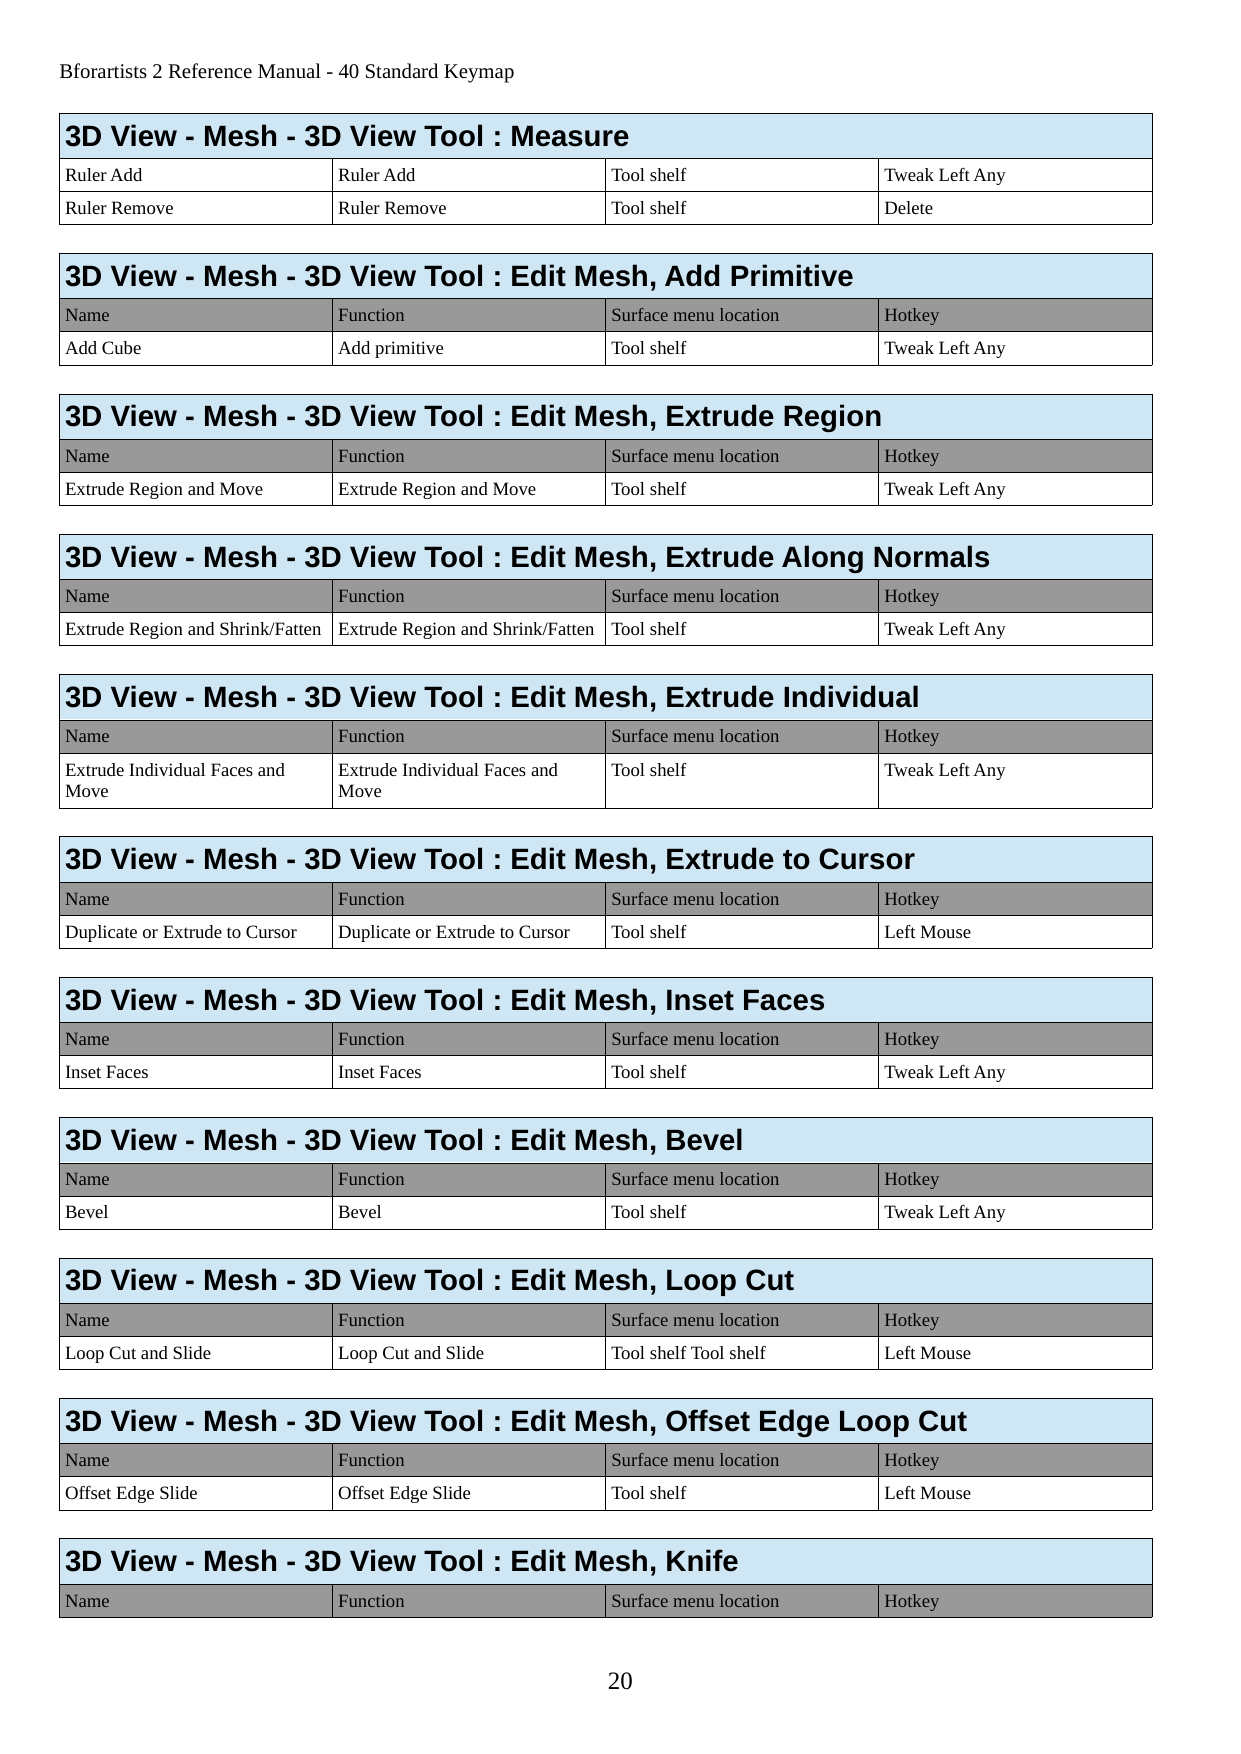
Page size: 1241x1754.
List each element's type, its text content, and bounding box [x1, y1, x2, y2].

table_cell Add Cube [60, 332, 332, 364]
table_cell Hotkey [879, 1444, 1152, 1476]
table_cell Name [60, 1023, 332, 1055]
table_cell Tool shelf [606, 754, 878, 807]
table_cell Inset Faces [60, 1056, 332, 1088]
table_cell Bevel [333, 1197, 605, 1229]
table_cell Surface menu location [606, 1444, 878, 1476]
table_cell Surface menu location [606, 1164, 878, 1196]
table_header 3D View - Mesh - 3D View Tool : Edit Mesh, Extrude to Cursor [60, 837, 1152, 882]
table_cell Extrude Region and Shrink/Fatten [60, 613, 332, 645]
table_cell Ruler Add [60, 159, 332, 191]
table_cell Left Mouse [879, 1477, 1152, 1509]
table_cell Name [60, 1164, 332, 1196]
table_cell Surface menu location [606, 440, 878, 472]
table_cell Surface menu location [606, 299, 878, 331]
table_cell Name [60, 883, 332, 915]
table_cell Offset Edge Slide [60, 1477, 332, 1509]
table_header 3D View - Mesh - 3D View Tool : Edit Mesh, Knife [60, 1539, 1152, 1584]
table_cell Hotkey [879, 580, 1152, 612]
table_cell Surface menu location [606, 1304, 878, 1336]
table_cell Left Mouse [879, 1337, 1152, 1369]
table_cell Extrude Individual Faces and Move [60, 754, 332, 807]
table_cell Tool shelf [606, 332, 878, 364]
table_cell Function [333, 1444, 605, 1476]
table_cell Extrude Individual Faces and Move [333, 754, 605, 807]
table_cell Bevel [60, 1197, 332, 1229]
table_cell Tool shelf Tool shelf [606, 1337, 878, 1369]
table_cell Hotkey [879, 1023, 1152, 1055]
table_cell Extrude Region and Move [333, 473, 605, 505]
table_cell Name [60, 580, 332, 612]
table_cell Tweak Left Any [879, 754, 1152, 807]
table_cell Tweak Left Any [879, 332, 1152, 364]
table_header 3D View - Mesh - 3D View Tool : Edit Mesh, Inset Faces [60, 978, 1152, 1022]
table_cell Hotkey [879, 1304, 1152, 1336]
table_header 3D View - Mesh - 3D View Tool : Edit Mesh, Loop Cut [60, 1259, 1152, 1303]
table_cell Duplicate or Extrude to Cursor [60, 916, 332, 948]
table_cell Hotkey [879, 883, 1152, 915]
table_cell Name [60, 440, 332, 472]
table_cell Function [333, 1304, 605, 1336]
table_cell Hotkey [879, 440, 1152, 472]
table_cell Loop Cut and Slide [333, 1337, 605, 1369]
table_cell Name [60, 1444, 332, 1476]
table_cell Tweak Left Any [879, 473, 1152, 505]
table_cell Hotkey [879, 721, 1152, 753]
table_cell Tool shelf [606, 1056, 878, 1088]
table_cell Tweak Left Any [879, 1197, 1152, 1229]
table_cell Extrude Region and Move [60, 473, 332, 505]
table_cell Loop Cut and Slide [60, 1337, 332, 1369]
table_cell Add primitive [333, 332, 605, 364]
table_header 3D View - Mesh - 3D View Tool : Edit Mesh, Add Primitive [60, 254, 1152, 298]
table_cell Ruler Remove [333, 192, 605, 224]
table_cell Surface menu location [606, 1585, 878, 1617]
table_header 3D View - Mesh - 3D View Tool : Edit Mesh, Bevel [60, 1118, 1152, 1162]
table_cell Surface menu location [606, 1023, 878, 1055]
table_cell Tool shelf [606, 192, 878, 224]
table_cell Function [333, 883, 605, 915]
table_header 3D View - Mesh - 3D View Tool : Measure [60, 114, 1152, 158]
table_cell Function [333, 721, 605, 753]
table_header 3D View - Mesh - 3D View Tool : Edit Mesh, Extrude Region [60, 395, 1152, 439]
table_cell Extrude Region and Shrink/Fatten [333, 613, 605, 645]
table_cell Function [333, 580, 605, 612]
table_cell Function [333, 1585, 605, 1617]
table_cell Function [333, 1164, 605, 1196]
table_cell Tweak Left Any [879, 159, 1152, 191]
table_cell Name [60, 1585, 332, 1617]
table_cell Name [60, 1304, 332, 1336]
table_cell Hotkey [879, 299, 1152, 331]
table_cell Surface menu location [606, 721, 878, 753]
table_cell Tool shelf [606, 473, 878, 505]
table_cell Offset Edge Slide [333, 1477, 605, 1509]
table_cell Function [333, 440, 605, 472]
table_cell Function [333, 299, 605, 331]
table_cell Tool shelf [606, 916, 878, 948]
table_cell Ruler Add [333, 159, 605, 191]
table_cell Tweak Left Any [879, 613, 1152, 645]
table_header 3D View - Mesh - 3D View Tool : Edit Mesh, Extrude Individual [60, 675, 1152, 719]
table_header 3D View - Mesh - 3D View Tool : Edit Mesh, Extrude Along Normals [60, 535, 1152, 579]
table_cell Tool shelf [606, 613, 878, 645]
table_cell Inset Faces [333, 1056, 605, 1088]
table_cell Surface menu location [606, 580, 878, 612]
table_cell Delete [879, 192, 1152, 224]
table_cell Tweak Left Any [879, 1056, 1152, 1088]
table_cell Hotkey [879, 1164, 1152, 1196]
table_cell Hotkey [879, 1585, 1152, 1617]
table_cell Duplicate or Extrude to Cursor [333, 916, 605, 948]
table_cell Tool shelf [606, 1477, 878, 1509]
table_cell Name [60, 721, 332, 753]
table_header 3D View - Mesh - 3D View Tool : Edit Mesh, Offset Edge Loop Cut [60, 1399, 1152, 1443]
table_cell Tool shelf [606, 159, 878, 191]
table_cell Surface menu location [606, 883, 878, 915]
table_cell Left Mouse [879, 916, 1152, 948]
table_cell Ruler Remove [60, 192, 332, 224]
table_cell Tool shelf [606, 1197, 878, 1229]
table_cell Function [333, 1023, 605, 1055]
table_cell Name [60, 299, 332, 331]
